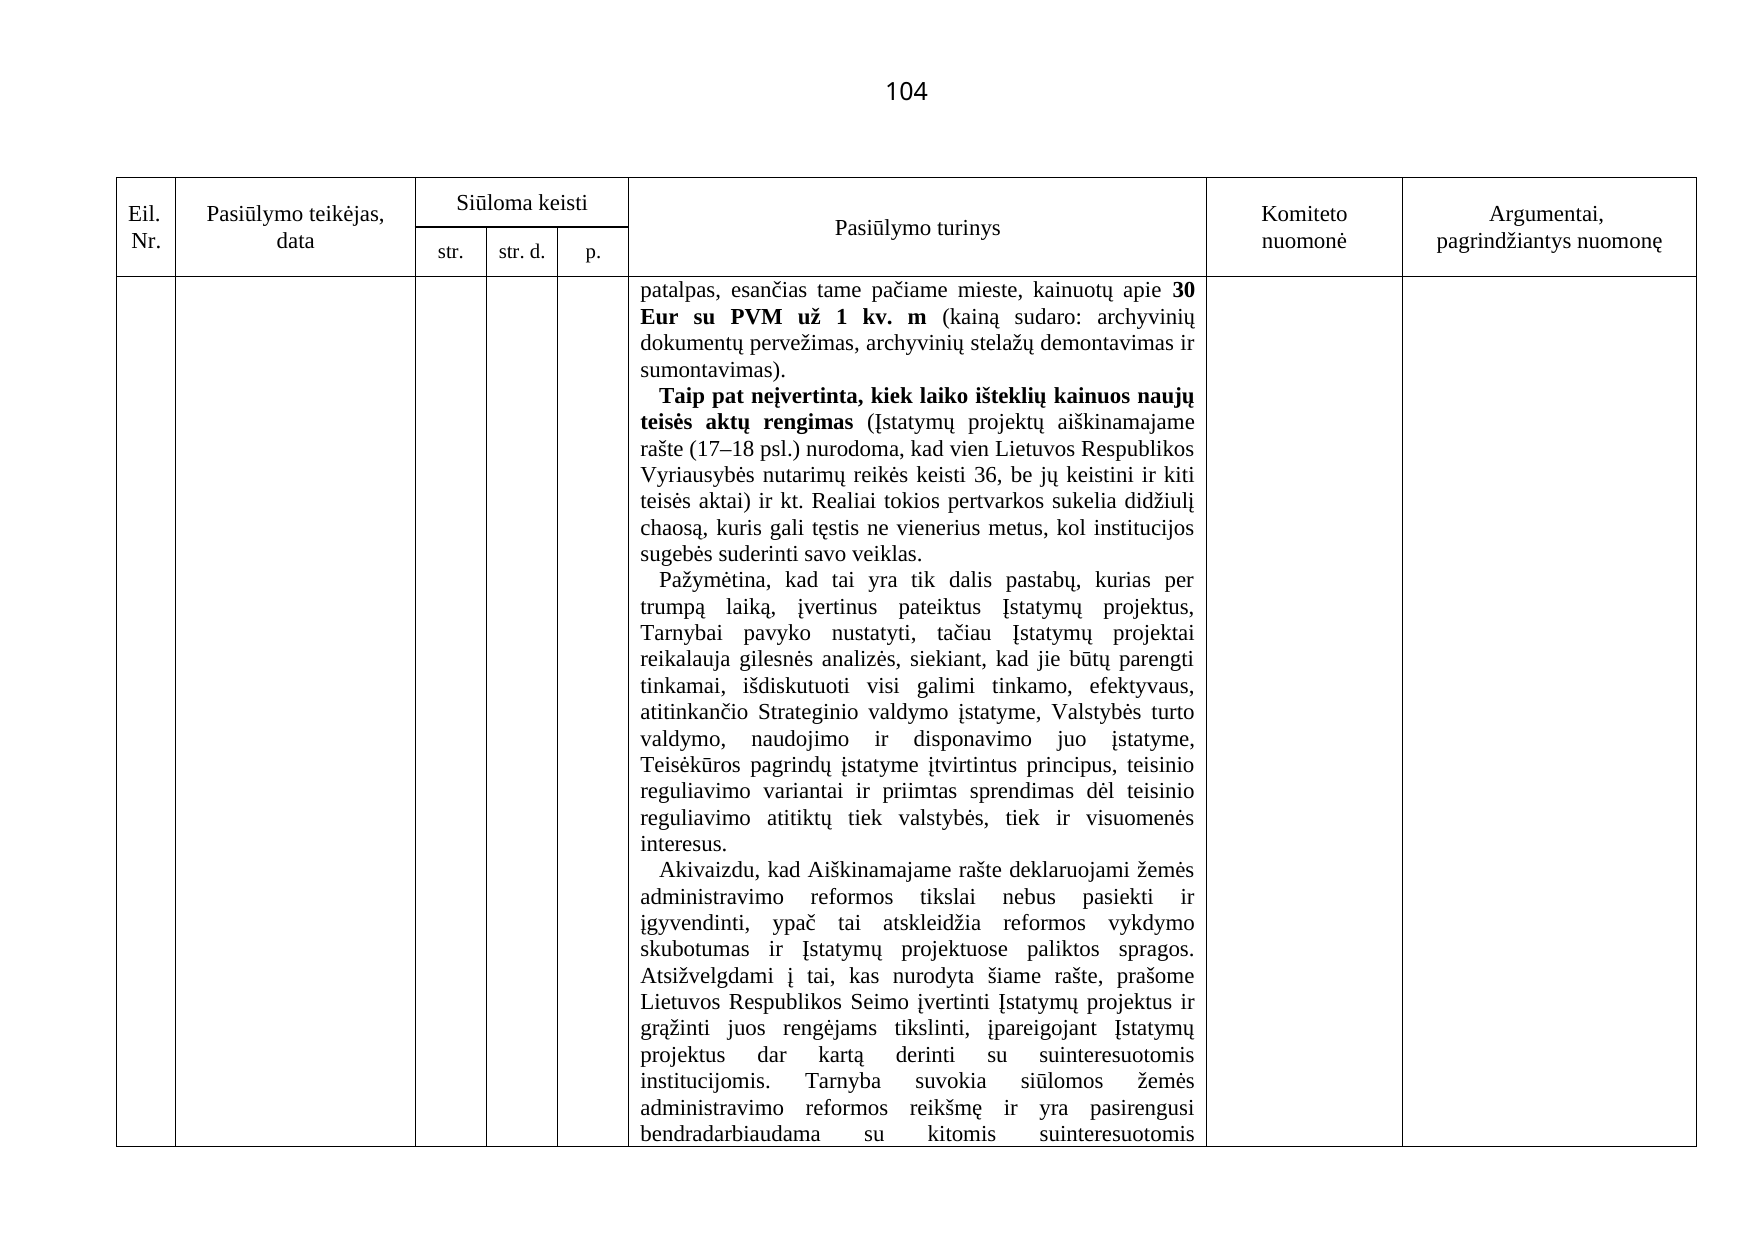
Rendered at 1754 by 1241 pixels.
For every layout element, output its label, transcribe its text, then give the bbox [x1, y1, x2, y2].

table_cell [558, 277, 628, 1146]
table_header Eil. Nr. [117, 178, 175, 276]
table_header Pasiūlymo teikėjas, data [176, 178, 415, 276]
table_cell [176, 277, 415, 1146]
table_header Komiteto nuomonė [1207, 178, 1402, 276]
table_cell patalpas, esančias tame pačiame mieste, kainuotų apie 30 Eur su PVM už 1 kv. m (kainą sudaro: archyvinių dokumentų pervežimas, archyvinių stelažų demontavimas ir sumontavimas). Taip pat neįvertinta, kiek laiko išteklių kainuos naujų teisės aktų rengimas (Įstatymų projektų aiškinamajame rašte (17–18 psl.) nurodoma, kad vien Lietuvos Respublikos Vyriausybės nutarimų reikės keisti 36, be jų keistini ir kiti teisės aktai) ir kt. Realiai tokios pertvarkos sukelia didžiulį chaosą, kuris gali tęstis ne vienerius metus, kol institucijos sugebės suderinti savo veiklas. Pažymėtina, kad tai yra tik dalis pastabų, kurias per trumpą laiką, įvertinus pateiktus Įstatymų projektus, Tarnybai pavyko nustatyti, tačiau Įstatymų projektai reikalauja gilesnės analizės, siekiant, kad jie būtų parengti tinkamai, išdiskutuoti visi galimi tinkamo, efektyvaus, atitinkančio Strateginio valdymo įstatyme, Valstybės turto valdymo, naudojimo ir disponavimo juo įstatyme, Teisėkūros pagrindų įstatyme įtvirtintus principus, teisinio reguliavimo variantai ir priimtas sprendimas dėl teisinio reguliavimo atitiktų tiek valstybės, tiek ir visuomenės interesus. Akivaizdu, kad Aiškinamajame rašte deklaruojami žemės administravimo reformos tikslai nebus pasiekti ir įgyvendinti, ypač tai atskleidžia reformos vykdymo skubotumas ir Įstatymų projektuose paliktos spragos. Atsižvelgdami į tai, kas nurodyta šiame rašte, prašome Lietuvos Respublikos Seimo įvertinti Įstatymų projektus ir grąžinti juos rengėjams tikslinti, įpareigojant Įstatymų projektus dar kartą derinti su suinteresuotomis institucijomis. Tarnyba suvokia siūlomos žemės administravimo reformos reikšmę ir yra pasirengusi bendradarbiaudama su kitomis suinteresuotomis [629, 277, 1206, 1146]
table_cell [487, 277, 557, 1146]
table_header Argumentai, pagrindžiantys nuomonę [1403, 178, 1696, 276]
table_cell [117, 277, 175, 1146]
table_cell [1403, 277, 1696, 1146]
table_header Pasiūlymo turinys [629, 178, 1206, 276]
table_cell str. [416, 228, 486, 276]
table_header Siūloma keisti [416, 178, 628, 226]
table_cell [1207, 277, 1402, 1146]
table_cell [416, 277, 486, 1146]
table_cell p. [558, 228, 628, 276]
table_cell str. d. [487, 228, 557, 276]
